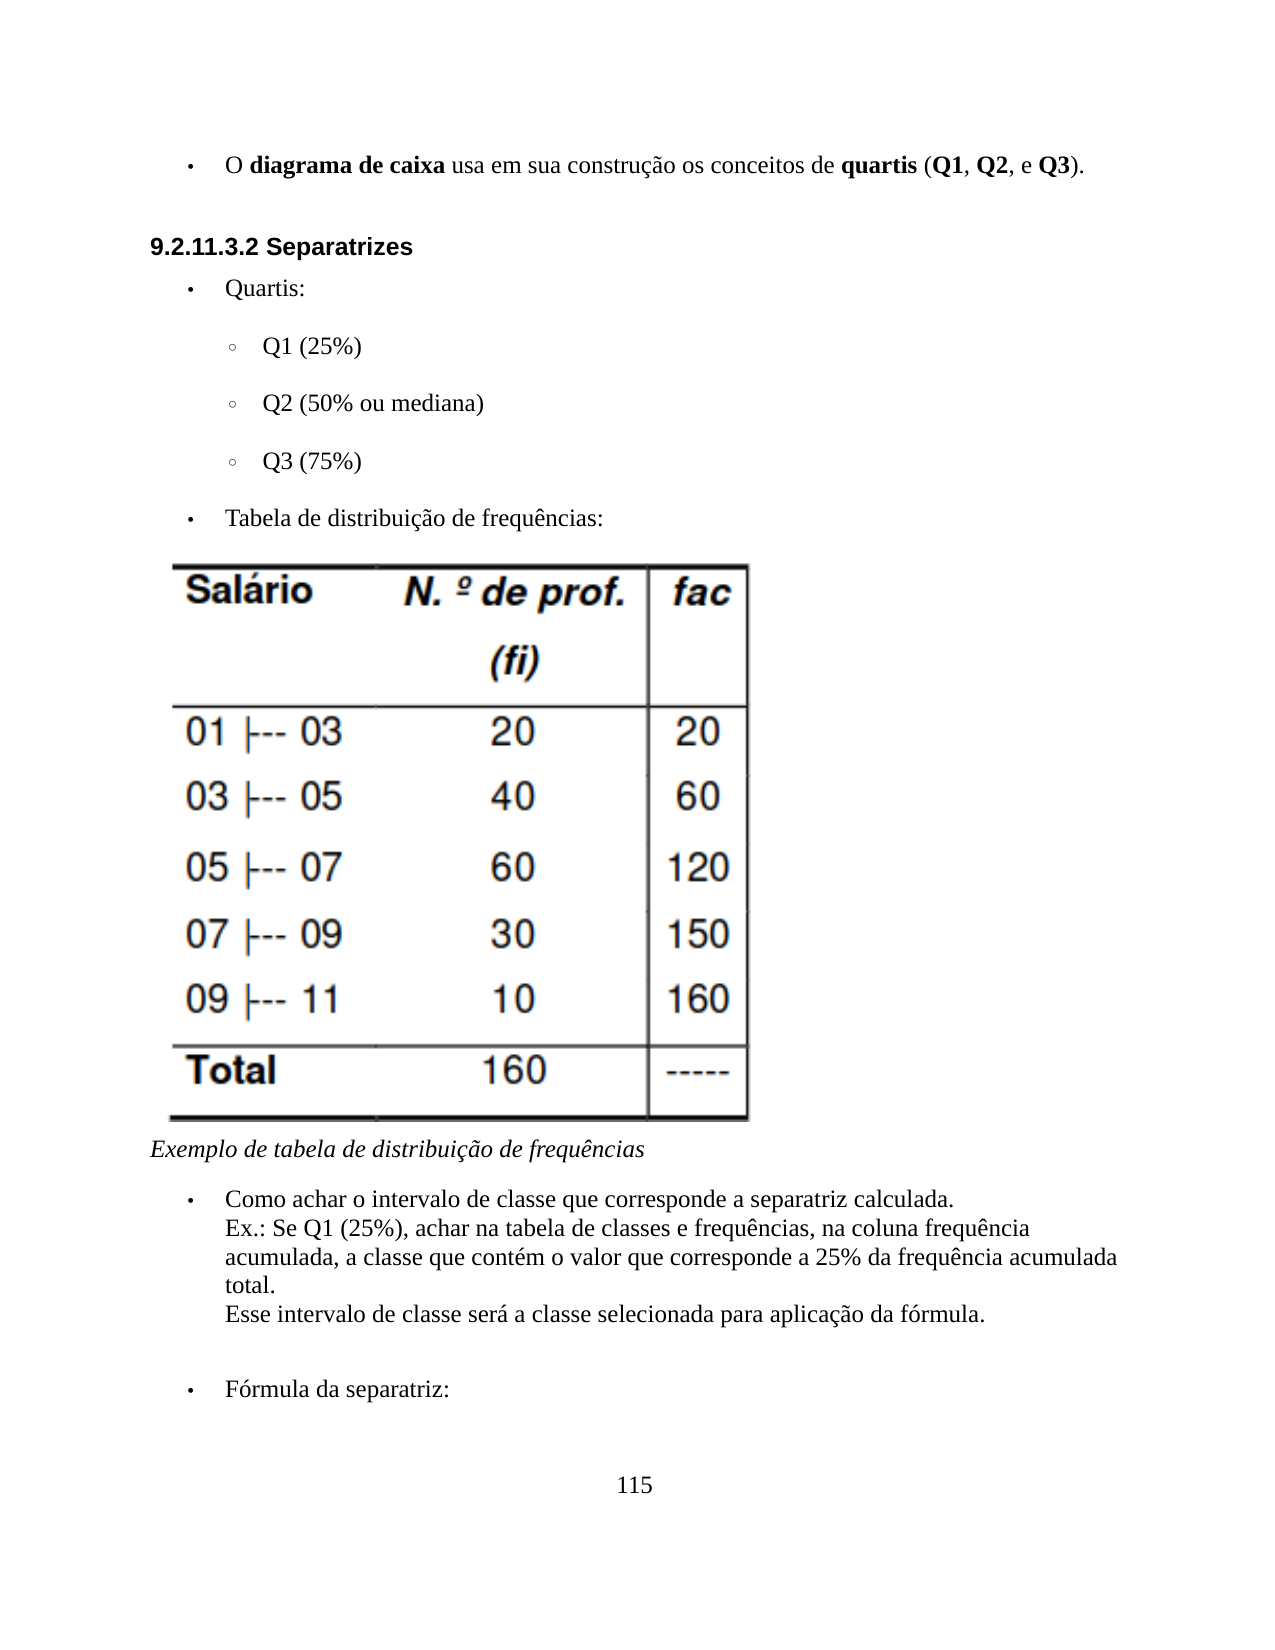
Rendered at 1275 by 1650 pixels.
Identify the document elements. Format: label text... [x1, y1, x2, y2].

list Fórmula da separatriz: [187, 1374, 1125, 1432]
picture [150, 561, 755, 1122]
list Q3 (75%) [225, 446, 1125, 503]
text Exemplo de tabela de distribuição de frequências [150, 1134, 1125, 1163]
list Q2 (50% ou mediana) [225, 388, 1125, 446]
list Tabela de distribuição de frequências: [187, 503, 1125, 561]
list Quartis: [187, 273, 1125, 331]
subtitle 9.2.11.3.2 Separatrizes [150, 232, 1125, 261]
list Q1 (25%) [225, 331, 1125, 388]
list Como achar o intervalo de classe que corresponde a separatriz calculada. Ex.: Se Q1 (25%), achar na tabela de classes e frequências, na coluna frequência acumulada, a classe que contém o valor que corresponde a 25% da frequência acumulada total. Esse intervalo de classe será a classe selecionada para aplicação da fórmula. [187, 1184, 1125, 1357]
list O diagrama de caixa usa em sua construção os conceitos de quartis (Q1, Q2, e Q3). [187, 150, 1125, 207]
